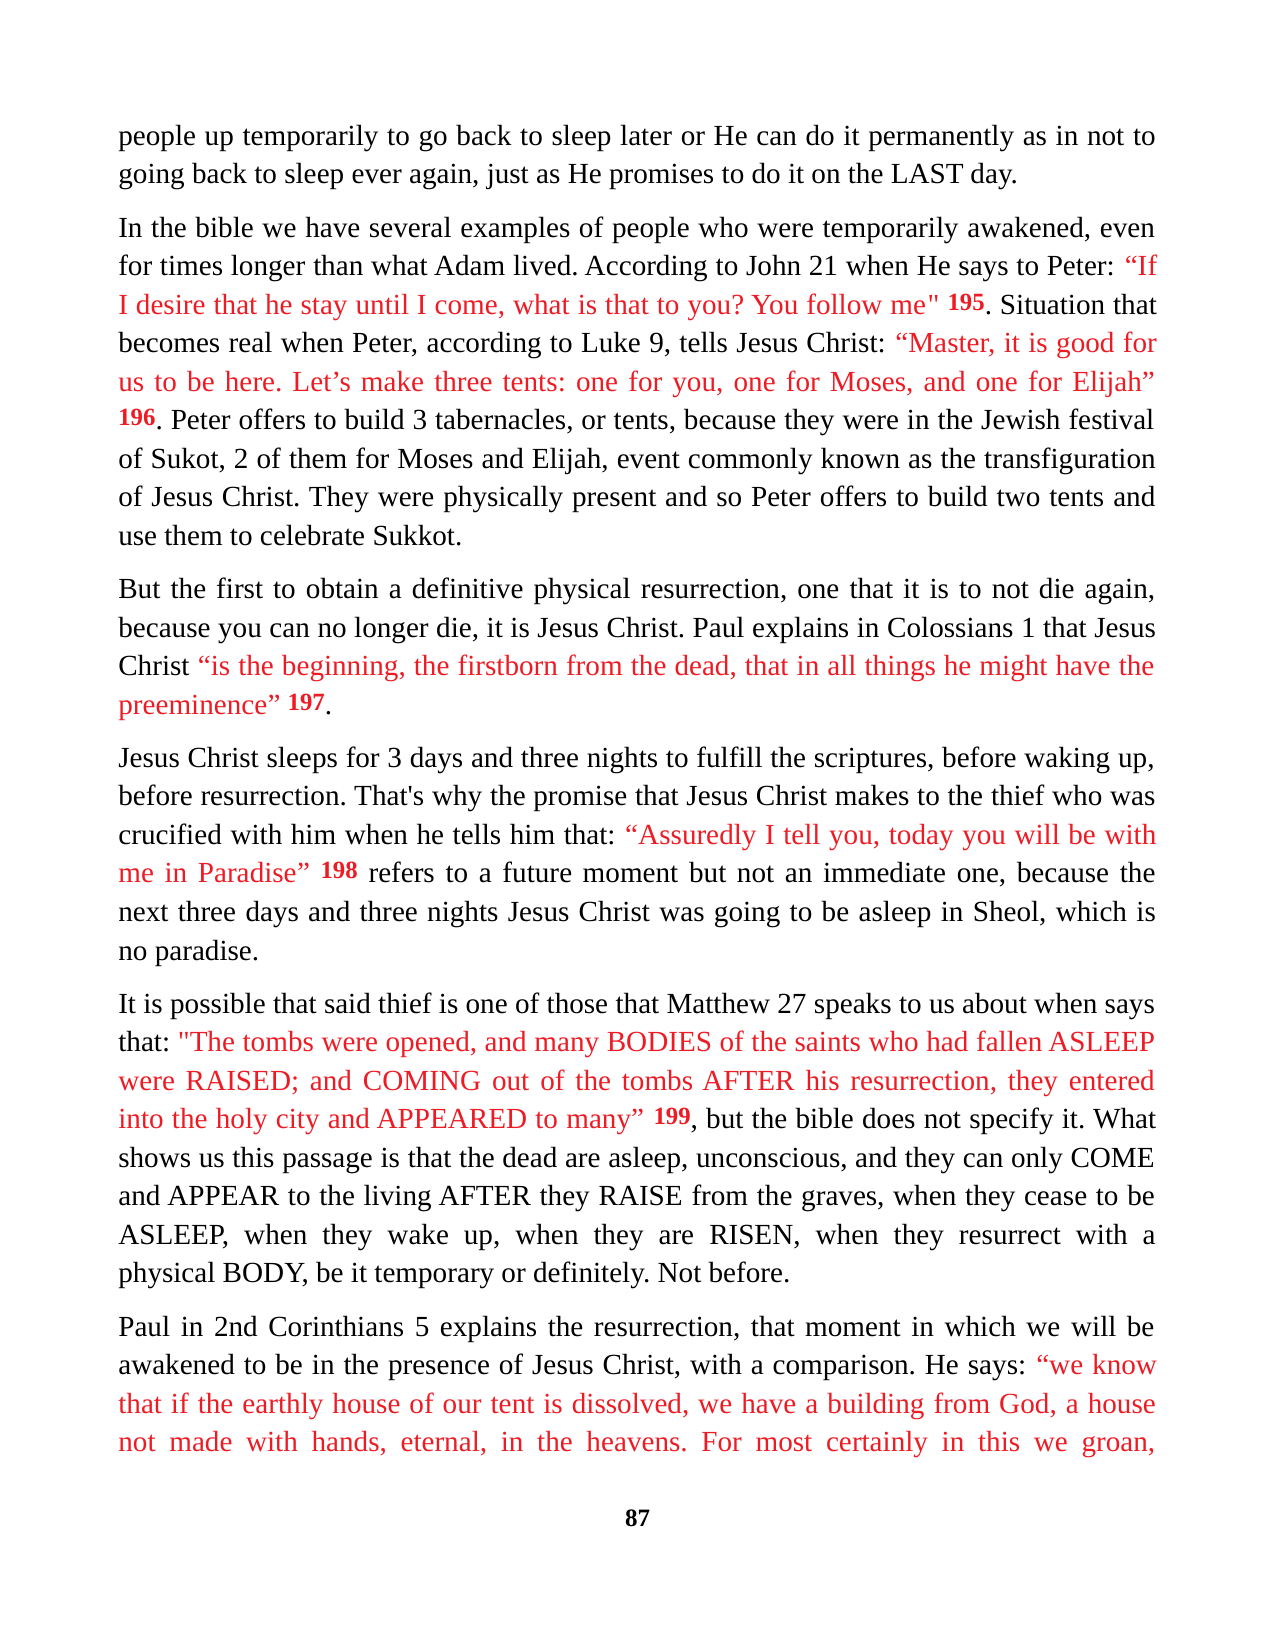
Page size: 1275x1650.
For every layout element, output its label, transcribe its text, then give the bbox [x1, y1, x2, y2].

text It is possible that said thief is one of those that Matthew 27 speaks to us about when says that: "The tombs were opened, and many BODIES of the saints who had fallen ASLEEP were RAISED; and COMING out of the tombs AFTER his resurrection, they entered into the holy city and APPEARED to many” , but the bible does not specify it. What shows us this passage is that the dead are asleep, unconscious, and they can only COME and APPEAR to the living AFTER they RAISE from the graves, when they cease to be ASLEEP, when they wake up, when they are RISEN, when they resurrect with a physical BODY, be it temporary or definitely. Not before. [118, 986, 1157, 1289]
text Jesus Christ sleeps for 3 days and three nights to fulfill the scriptures, before waking up, before resurrection. That's why the promise that Jesus Christ makes to the thief who was crucified with him when he tells him that: “Assuredly I tell you, today you will be with me in Paradise” refers to a future moment but not an immediate one, because the next three days and three nights Jesus Christ was going to be asleep in Sheol, which is no paradise. [118, 740, 1157, 966]
text people up temporarily to go back to sleep later or He can do it permanently as in not to going back to sleep ever again, just as He promises to do it on the LAST day. [118, 118, 1157, 190]
text But the first to obtain a definitive physical resurrection, one that it is to not die again, because you can no longer die, it is Jesus Christ. Paul explains in Colossians 1 that Jesus Christ “is the beginning, the firstborn from the dead, that in all things he might have the preeminence” . [118, 571, 1157, 720]
text Paul in 2nd Corinthians 5 explains the resurrection, that moment in which we will be awakened to be in the presence of Jesus Christ, with a comparison. He says: “we know that if the earthly house of our tent is dissolved, we have a building from God, a house not made with hands, eternal, in the heavens. For most certainly in this we groan, [118, 1309, 1157, 1458]
text In the bible we have several examples of people who were temporarily awakened, even for times longer than what Adam lived. According to John 21 when He says to Peter: “If I desire that he stay until I come, what is that to you? You follow me" . Situation that becomes real when Peter, according to Luke 9, tells Jesus Christ: “Master, it is good for us to be here. Let’s make three tents: one for you, one for Moses, and one for Elijah” . Peter offers to build 3 tabernacles, or tents, because they were in the Jewish festival of Sukot, 2 of them for Moses and Elijah, event commonly known as the transfiguration of Jesus Christ. They were physically present and so Peter offers to build two tents and use them to celebrate Sukkot. [118, 210, 1157, 552]
